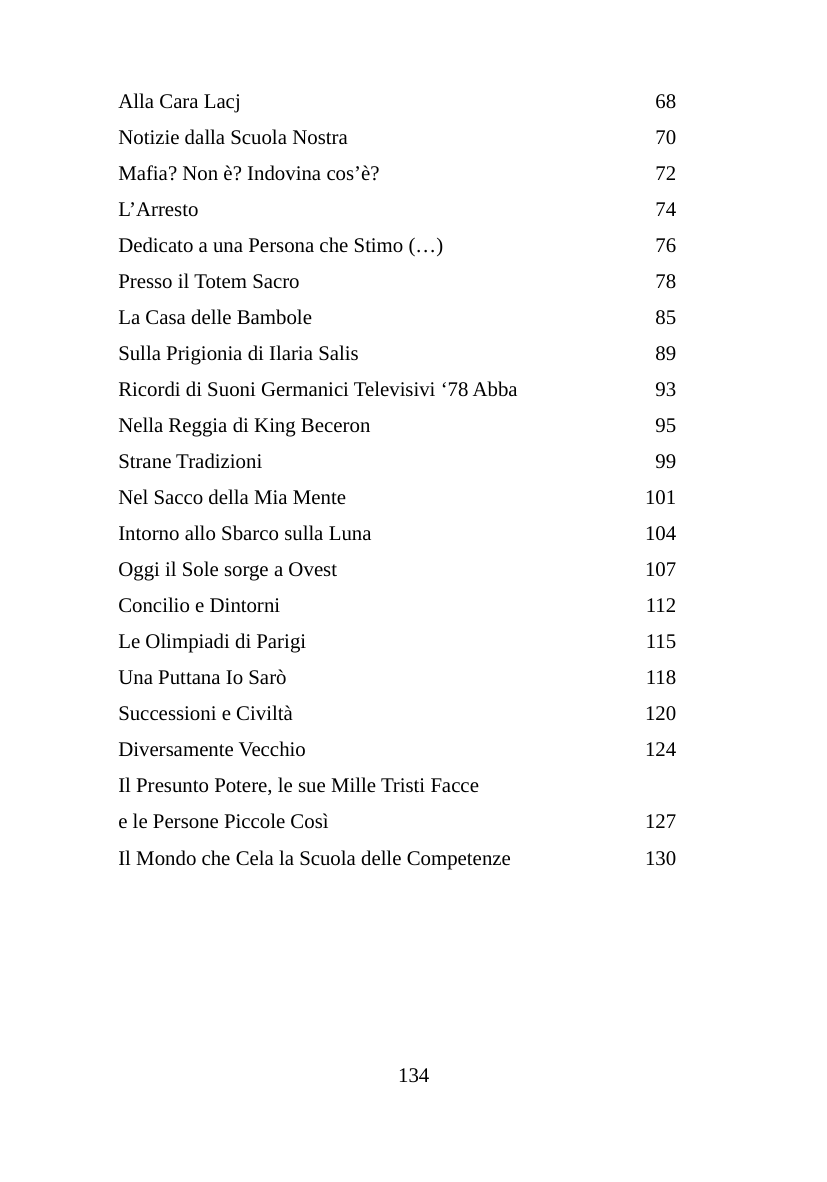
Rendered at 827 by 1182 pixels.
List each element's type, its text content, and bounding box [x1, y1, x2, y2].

text Strane Tradizioni 99 [118, 449, 738, 473]
text Il Mondo che Cela la Scuola delle Competenze 130 [118, 845, 738, 869]
text Sulla Prigionia di Ilaria Salis 89 [118, 341, 738, 365]
text Nel Sacco della Mia Mente 101 [118, 485, 738, 509]
text Presso il Totem Sacro 78 [118, 269, 738, 293]
text Mafia? Non è? Indovina cos’è? 72 [118, 161, 738, 185]
text Una Puttana Io Sarò 118 [118, 665, 738, 689]
text Intorno allo Sbarco sulla Luna 104 [118, 521, 738, 545]
text L’Arresto 74 [118, 197, 738, 221]
text Ricordi di Suoni Germanici Televisivi ‘78 Abba 93 [118, 377, 738, 401]
text Successioni e Civiltà 120 [118, 701, 738, 725]
text La Casa delle Bambole 85 [118, 305, 738, 329]
text Il Presunto Potere, le sue Mille Tristi Facce e le Persone Piccole Così 127 [118, 773, 738, 833]
text Concilio e Dintorni 112 [118, 593, 738, 617]
text Alla Cara Lacj 68 [118, 88, 738, 113]
text Le Olimpiadi di Parigi 115 [118, 629, 738, 653]
text Notizie dalla Scuola Nostra 70 [118, 124, 738, 149]
text Nella Reggia di King Beceron 95 [118, 413, 738, 437]
text Diversamente Vecchio 124 [118, 737, 738, 761]
text Dedicato a una Persona che Stimo (…) 76 [118, 233, 738, 257]
text Oggi il Sole sorge a Ovest 107 [118, 557, 738, 581]
